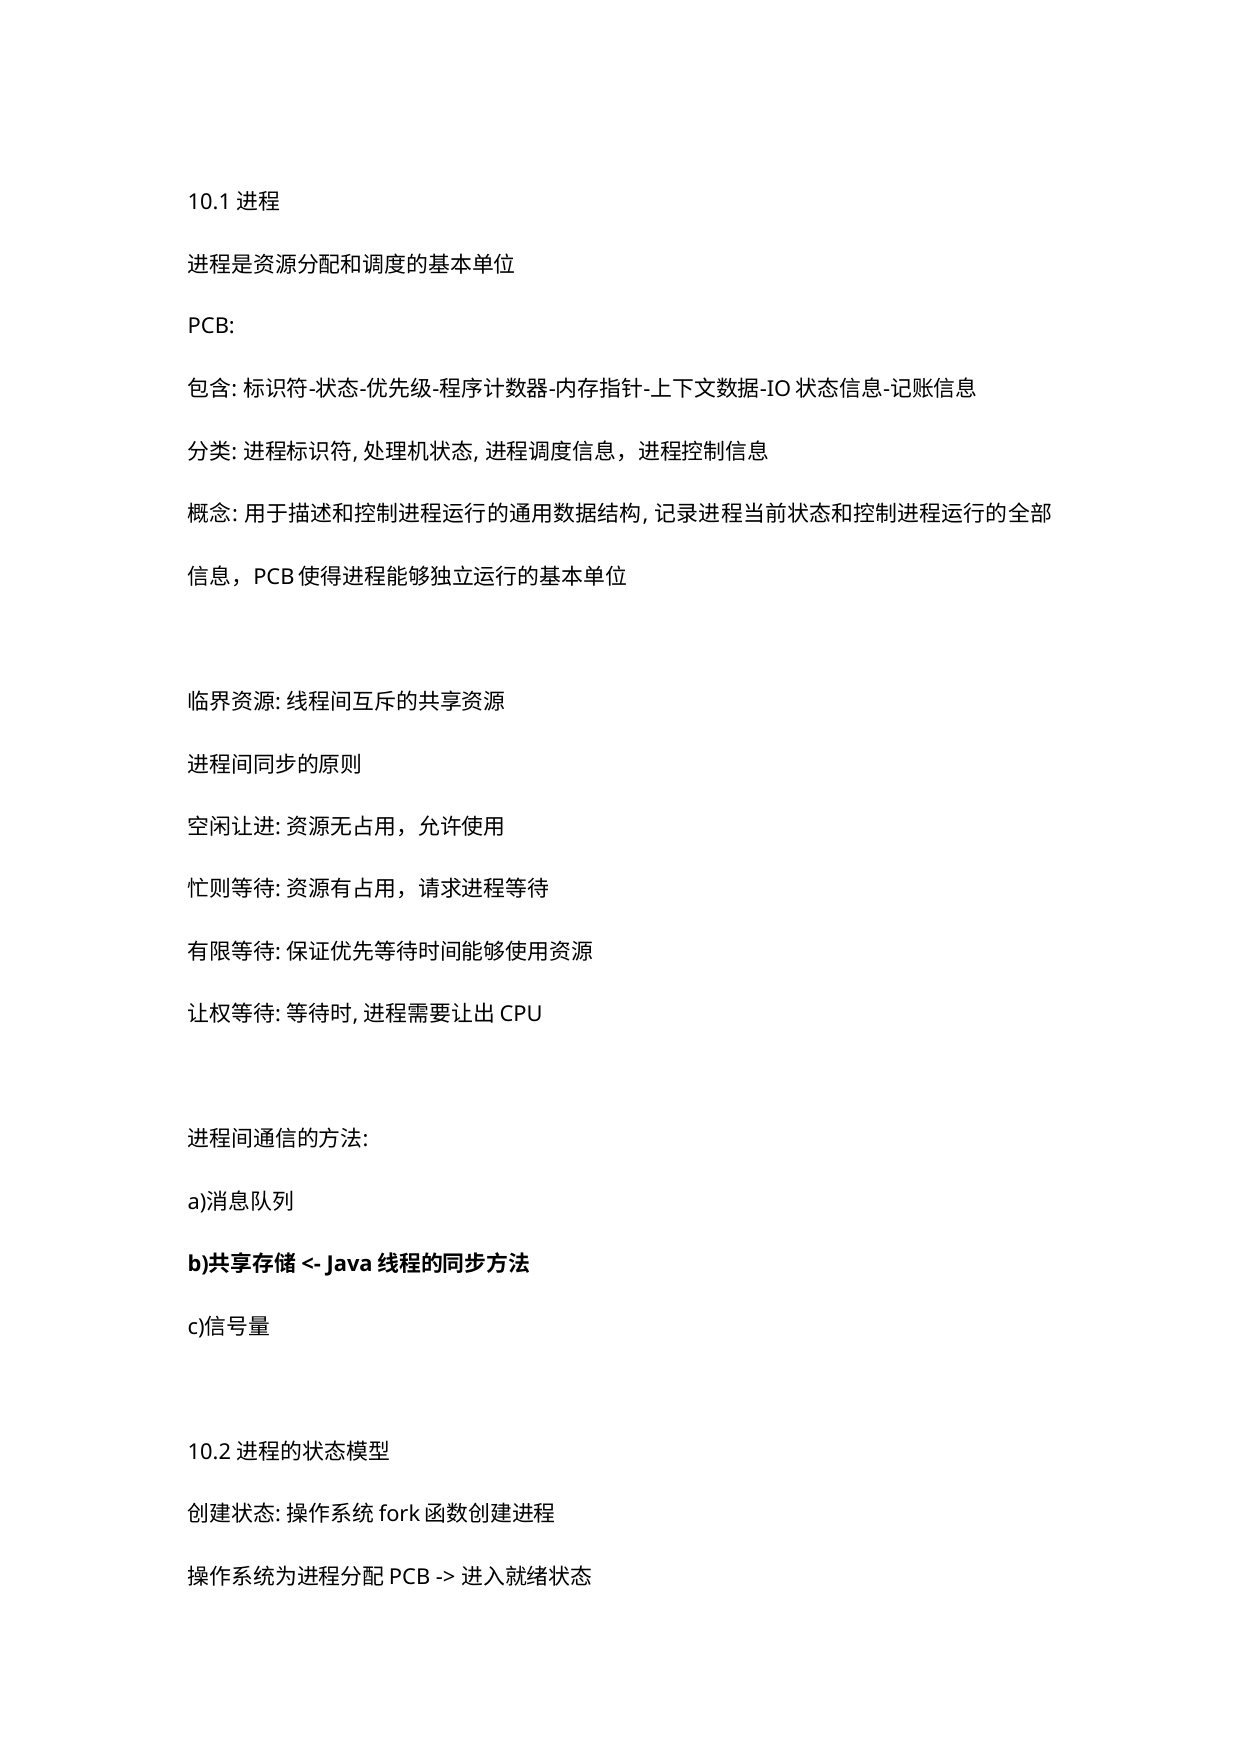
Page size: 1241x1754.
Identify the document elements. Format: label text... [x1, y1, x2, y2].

text 10.1 进程 [187, 158, 1053, 221]
text c)信号量 [187, 1283, 1053, 1346]
text 进程间同步的原则 [187, 721, 1053, 783]
text 有限等待: 保证优先等待时间能够使用资源 [187, 908, 1053, 971]
text 让权等待: 等待时, 进程需要让出CPU [187, 971, 1053, 1033]
text 分类: 进程标识符, 处理机状态, 进程调度信息，进程控制信息 [187, 408, 1053, 471]
text 10.2 进程的状态模型 [187, 1408, 1053, 1471]
text 概念: 用于描述和控制进程运行的通用数据结构, 记录进程当前状态和控制进程运行的全部信息，PCB使得进程能够独立运行的基本单位 [187, 471, 1053, 596]
text 包含: 标识符-状态-优先级-程序计数器-内存指针-上下文数据-IO状态信息-记账信息 [187, 346, 1053, 408]
text b)共享存储 <- Java线程的同步方法 [187, 1221, 1053, 1283]
text a)消息队列 [187, 1158, 1053, 1221]
text PCB: [187, 283, 1053, 346]
text 进程是资源分配和调度的基本单位 [187, 221, 1053, 283]
text 创建状态: 操作系统fork函数创建进程 [187, 1471, 1053, 1533]
text 忙则等待: 资源有占用，请求进程等待 [187, 846, 1053, 908]
text 空闲让进: 资源无占用，允许使用 [187, 783, 1053, 846]
text 操作系统为进程分配PCB -> 进入就绪状态 [187, 1533, 1053, 1596]
text 进程间通信的方法: [187, 1096, 1053, 1158]
text 临界资源: 线程间互斥的共享资源 [187, 658, 1053, 721]
